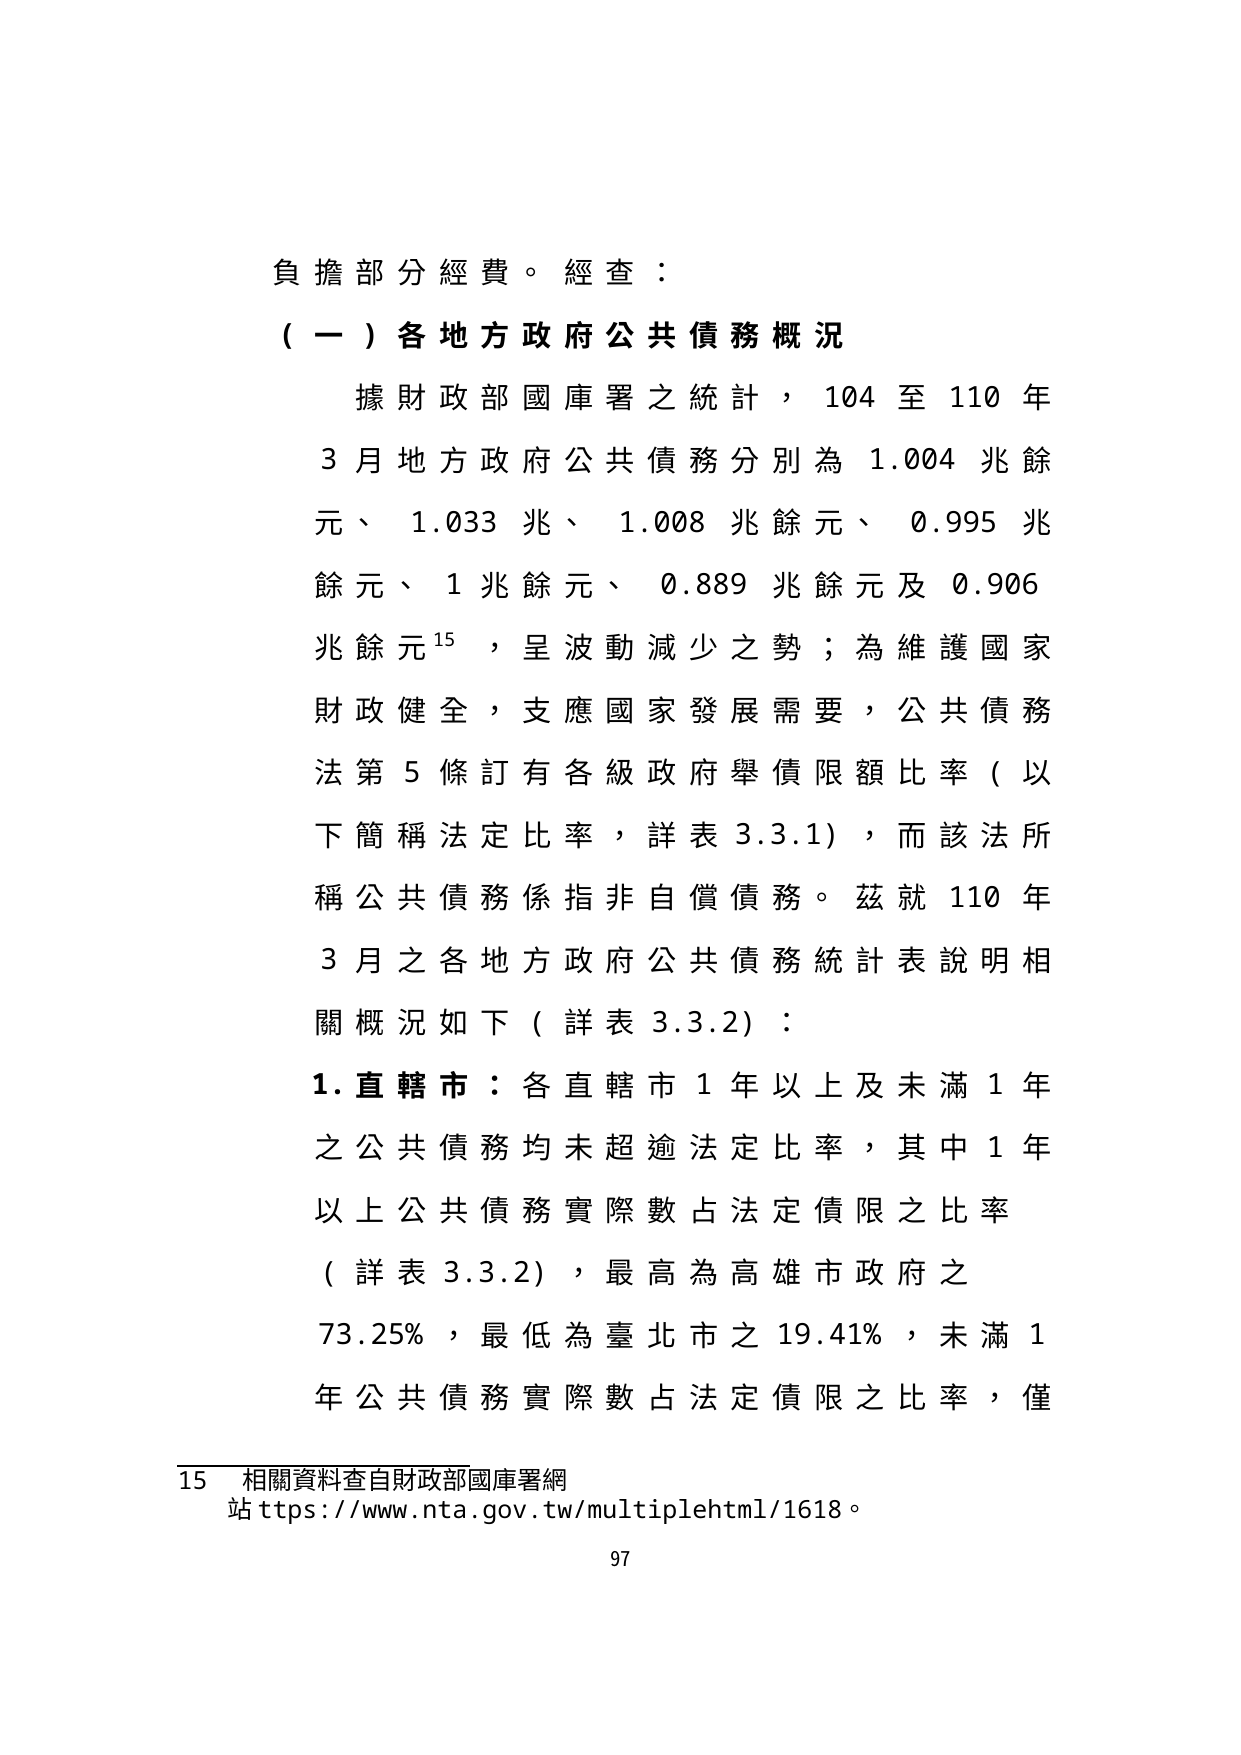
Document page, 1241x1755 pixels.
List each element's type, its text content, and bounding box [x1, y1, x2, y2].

text 負擔部分經費。經查： [242, 229, 1058, 292]
text (一)各地方政府公共債務概況 [242, 292, 1058, 354]
text 據財政部國庫署之統計，104至110年3月地方政府公共債務分別為1.004兆餘元、1.033兆、1.008兆餘元、0.995兆餘元、1兆餘元、0.889兆餘元及0.906兆餘元，呈波動減少之勢；為維護國家財政健全，支應國家發展需要，公共債務法第5條訂有各級政府舉債限額比率(以下簡稱法定比率，詳表3.3.1)，而該法所稱公共債務係指非自償債務。茲就110年3月之各地方政府公共債務統計表說明相關概況如下(詳表3.3.2)： [271, 354, 1058, 1042]
text 1.直轄市：各直轄市1年以上及未滿1年之公共債務均未超逾法定比率，其中1年以上公共債務實際數占法定債限之比率(詳表3.3.2)，最高為高雄市政府之73.25%，最低為臺北市之19.41%，未滿1年公共債務實際數占法定債限之比率，僅 [271, 1042, 1058, 1417]
text 相關資料查自財政部國庫署網站ttps://www.nta.gov.tw/multiplehtml/1618。 [177, 1466, 1063, 1525]
